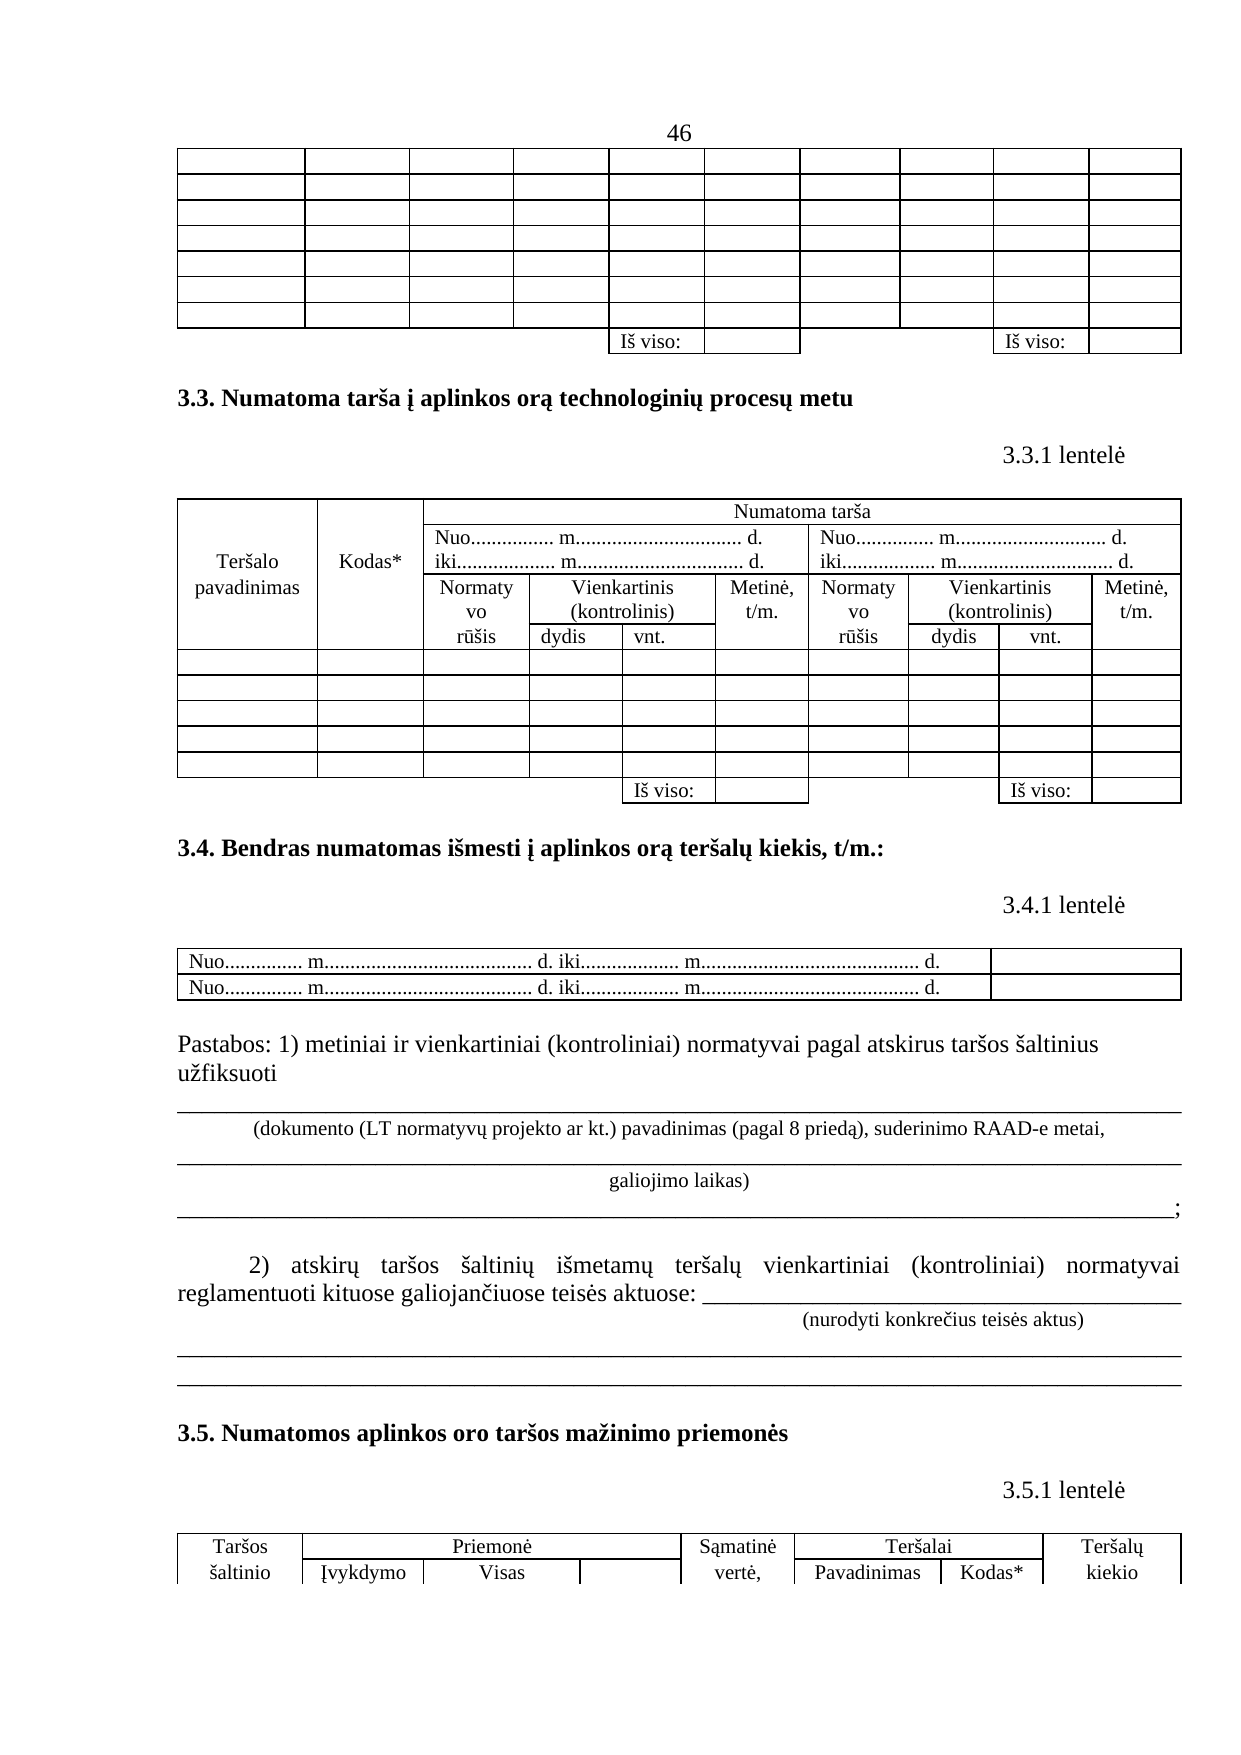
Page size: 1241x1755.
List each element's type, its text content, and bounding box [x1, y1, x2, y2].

table_cell [178, 252, 304, 276]
table_cell [318, 650, 423, 674]
table_header Teršalų [1044, 1534, 1180, 1558]
table_cell [410, 149, 513, 173]
table_header Sąmatinė [682, 1534, 794, 1558]
text 2) atskirų taršos šaltinių išmetamų teršalų vienkartiniai (kontroliniai) normatyvai reglamentuoti kituose galiojančiuose teisės aktuose: [177, 1250, 1181, 1307]
table_cell [623, 727, 715, 751]
table_cell [1090, 277, 1180, 301]
table_cell [514, 277, 608, 301]
table_cell [1093, 701, 1180, 725]
table_cell Visas [424, 1560, 579, 1584]
table_cell [809, 676, 908, 700]
table_cell [992, 975, 1180, 999]
table_cell [1090, 252, 1180, 276]
table_cell [530, 676, 622, 700]
table_cell [530, 727, 622, 751]
table_cell [178, 701, 317, 725]
table_cell [423, 778, 529, 802]
table_cell [424, 650, 529, 674]
table_cell Iš viso: [1000, 778, 1091, 802]
table_cell [994, 175, 1088, 199]
table_cell [178, 676, 317, 700]
table_cell [514, 252, 608, 276]
table_cell [177, 329, 305, 353]
table_cell [809, 701, 908, 725]
table_cell [1090, 201, 1180, 224]
table_cell Iš viso: [623, 778, 715, 802]
table_header Taršos [178, 1534, 302, 1558]
table_cell Nuo............... m........................................ d. iki................... m.......................................... d. [178, 975, 990, 999]
table_cell [1000, 676, 1091, 700]
table_cell [318, 676, 423, 700]
table_cell [178, 650, 317, 674]
table_cell [909, 701, 998, 725]
table_header [178, 500, 317, 523]
table_cell Iš viso: [994, 329, 1088, 353]
table_cell [306, 303, 409, 327]
table_cell [1000, 650, 1091, 674]
table_cell [178, 149, 304, 173]
table_cell vnt. [623, 625, 715, 648]
table_cell [1090, 226, 1180, 250]
table_cell [178, 623, 317, 648]
table_cell [610, 149, 704, 173]
table_cell [177, 778, 317, 802]
table_cell [424, 727, 529, 751]
table_cell [514, 226, 608, 250]
table_cell rūšis [424, 623, 529, 648]
table_cell Metinė, t/m. [1093, 575, 1180, 623]
table_cell [410, 303, 513, 327]
table_cell [1093, 753, 1180, 777]
table_cell [801, 303, 899, 327]
text 3.3. Numatoma tarša į aplinkos orą technologinių procesų metu [177, 383, 1181, 412]
table_cell [716, 701, 808, 725]
table_cell [994, 303, 1088, 327]
table_cell [178, 226, 304, 250]
table_cell [530, 701, 622, 725]
table_cell [809, 753, 908, 777]
table_header Nuo............... m........................................ d. iki................... m.......................................... d. [178, 949, 990, 973]
table_cell kiekio [1044, 1558, 1180, 1584]
table_cell dydis [530, 625, 622, 648]
table_cell [801, 149, 899, 173]
table_cell [716, 650, 808, 674]
table_cell [705, 149, 799, 173]
table_cell [1093, 727, 1180, 751]
table_cell [1090, 149, 1180, 173]
table_cell [623, 753, 715, 777]
table_cell [623, 676, 715, 700]
table_cell [410, 252, 513, 276]
table_cell [178, 277, 304, 301]
table_cell [908, 778, 998, 802]
table_cell [623, 701, 715, 725]
table_cell [306, 149, 409, 173]
table_cell [705, 252, 799, 276]
table_cell [610, 303, 704, 327]
text 3.5.1 lentelė [177, 1475, 1181, 1504]
table_cell [801, 252, 899, 276]
table_cell [716, 778, 808, 802]
table_cell [514, 303, 608, 327]
table_cell [306, 277, 409, 301]
table_cell [424, 701, 529, 725]
table_cell šaltinio [178, 1558, 302, 1584]
table_cell Pavadinimas [795, 1560, 940, 1584]
table_cell Teršalo [178, 524, 317, 573]
table_cell [809, 727, 908, 751]
text Pastabos: 1) metiniai ir vienkartiniai (kontroliniai) normatyvai pagal atskirus taršos šaltinius užfiksuoti [177, 1029, 1181, 1087]
table_cell dydis [909, 625, 998, 648]
table_cell [901, 201, 993, 224]
text 3.4.1 lentelė [177, 890, 1181, 919]
table_cell [318, 573, 423, 623]
table_cell [801, 226, 899, 250]
table_cell [424, 753, 529, 777]
table_cell [178, 175, 304, 199]
text ; [177, 1192, 1181, 1221]
text 3.5. Numatomos aplinkos oro taršos mažinimo priemonės [177, 1418, 1181, 1446]
table_header Priemonė [303, 1534, 680, 1558]
text 3.3.1 lentelė [177, 440, 1181, 469]
table_cell [610, 252, 704, 276]
table_cell [705, 277, 799, 301]
table_cell Normatyvo [424, 575, 529, 623]
table_cell [581, 1560, 680, 1584]
table_cell [705, 175, 799, 199]
table_cell [994, 201, 1088, 224]
table_cell rūšis [809, 623, 908, 648]
table_cell [705, 329, 799, 353]
table_cell Metinė, t/m. [716, 575, 808, 623]
table_cell Vienkartinis (kontrolinis) [530, 575, 715, 623]
table_cell [306, 175, 409, 199]
table_cell [306, 201, 409, 224]
table_cell [610, 226, 704, 250]
table_cell [809, 650, 908, 674]
table_cell [318, 701, 423, 725]
table_cell [305, 329, 409, 353]
table_cell [900, 329, 993, 353]
table_cell [178, 201, 304, 224]
text galiojimo laikas) [177, 1168, 1181, 1192]
table_cell [994, 226, 1088, 250]
table_cell [610, 201, 704, 224]
table_cell [514, 149, 608, 173]
table_cell [801, 329, 900, 353]
table_cell Įvykdymo [303, 1560, 423, 1584]
table_cell [530, 650, 622, 674]
table_cell [623, 650, 715, 674]
table_cell [178, 753, 317, 777]
table_cell [909, 650, 998, 674]
table_cell vnt. [1000, 625, 1091, 648]
table_cell [306, 252, 409, 276]
table_cell Kodas* [318, 524, 423, 573]
table_cell [410, 226, 513, 250]
table_cell Iš viso: [610, 329, 704, 353]
table_cell vertė, [682, 1558, 794, 1584]
table_cell pavadinimas [178, 573, 317, 623]
table_cell [410, 277, 513, 301]
table_cell Nuo................ m................................ d. iki................... m................................ d. [424, 525, 808, 573]
table_cell [317, 778, 423, 802]
table_cell [801, 201, 899, 224]
table_cell [318, 623, 423, 648]
table_cell [716, 727, 808, 751]
table_cell [610, 277, 704, 301]
table_cell [1093, 650, 1180, 674]
table_cell Normatyvo [809, 575, 908, 623]
table_cell [514, 329, 608, 353]
table_cell [801, 277, 899, 301]
text (dokumento (LT normatyvų projekto ar kt.) pavadinimas (pagal 8 priedą), suderinimo RAAD-e metai, [177, 1115, 1181, 1139]
table_cell [1093, 623, 1180, 648]
table_cell [901, 303, 993, 327]
table_cell [1090, 303, 1180, 327]
table_cell [901, 252, 993, 276]
table_cell [901, 175, 993, 199]
table_cell [514, 201, 608, 224]
table_cell [1000, 701, 1091, 725]
table_header [992, 949, 1180, 973]
table_cell Kodas* [942, 1560, 1042, 1584]
table_cell [994, 277, 1088, 301]
table_header Teršalai [795, 1534, 1042, 1558]
table_header [318, 500, 423, 523]
table_cell [610, 175, 704, 199]
table_cell [1090, 175, 1180, 199]
table_cell [809, 778, 908, 802]
table_cell [901, 226, 993, 250]
table_cell [909, 727, 998, 751]
table_cell [716, 753, 808, 777]
table_cell [705, 303, 799, 327]
table_cell [1000, 727, 1091, 751]
table_cell [801, 175, 899, 199]
table_cell [178, 727, 317, 751]
table_cell [716, 623, 808, 648]
table_cell [705, 201, 799, 224]
table_cell [530, 753, 622, 777]
table_cell [909, 676, 998, 700]
table_cell [306, 226, 409, 250]
table_cell [178, 303, 304, 327]
text (nurodyti konkrečius teisės aktus) [177, 1307, 1181, 1331]
table_cell [1090, 329, 1180, 353]
table_cell [410, 201, 513, 224]
table_cell [1000, 753, 1091, 777]
table_cell [424, 676, 529, 700]
table_cell [994, 252, 1088, 276]
table_cell Vienkartinis (kontrolinis) [909, 575, 1091, 623]
table_cell [318, 753, 423, 777]
table_cell [909, 753, 998, 777]
table_cell [901, 277, 993, 301]
table_cell Nuo............... m............................. d. iki.................. m.............................. d. [809, 525, 1180, 573]
table_cell [410, 175, 513, 199]
table_cell [716, 676, 808, 700]
table_cell [705, 226, 799, 250]
table_cell [901, 149, 993, 173]
table_header Numatoma tarša [424, 500, 1180, 523]
table_cell [1093, 778, 1180, 802]
table_cell [1093, 676, 1180, 700]
table_cell [318, 727, 423, 751]
table_cell [514, 175, 608, 199]
table_cell [529, 778, 622, 802]
table_cell [994, 149, 1088, 173]
text 3.4. Bendras numatomas išmesti į aplinkos orą teršalų kiekis, t/m.: [177, 833, 1181, 861]
table_cell [409, 329, 513, 353]
